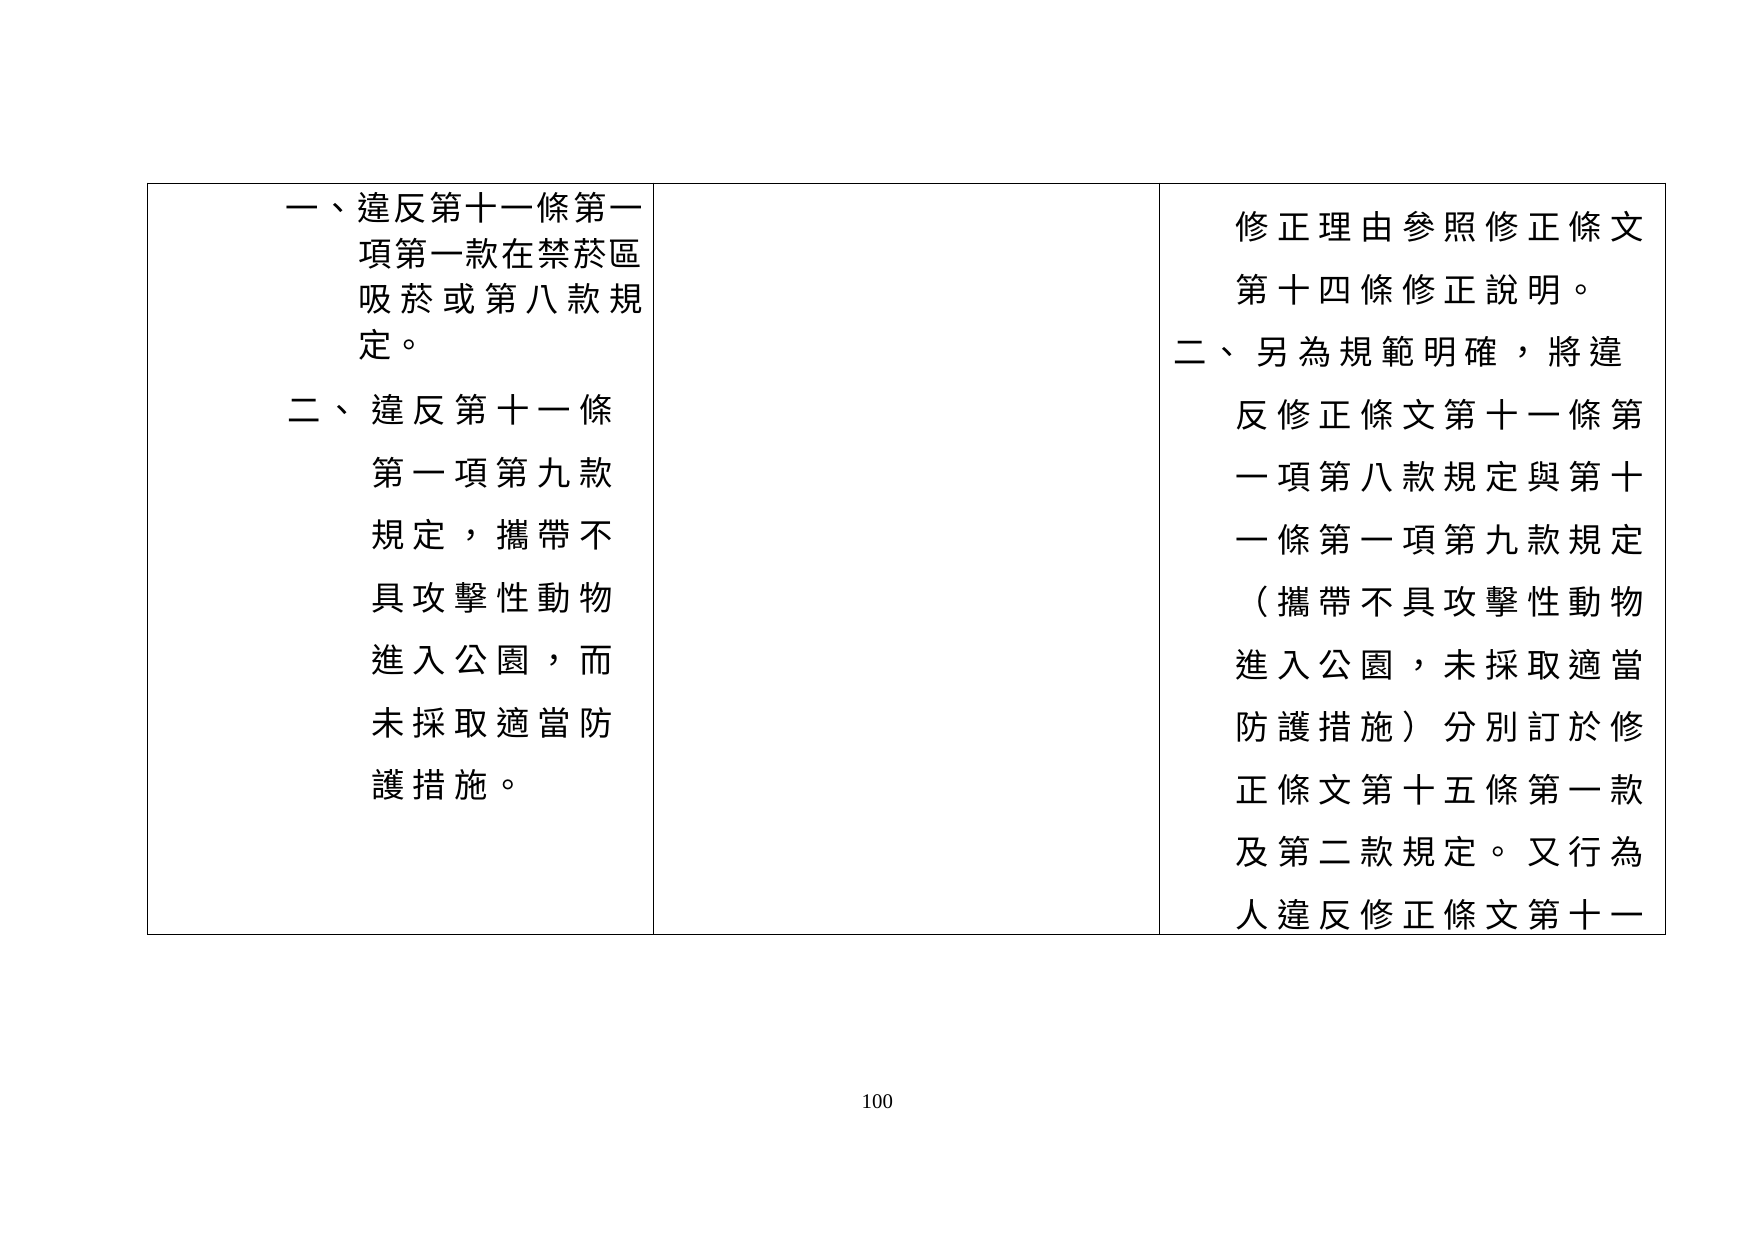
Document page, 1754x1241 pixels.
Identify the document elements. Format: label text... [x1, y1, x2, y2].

table_cell [654, 184, 1159, 933]
table_cell 修正理由參照修正條文第十四條修正說明。 二、另為規範明確，將違反修正條文第十一條第一項第八款規定與第十一條第一項第九款規定（攜帶不具攻擊性動物進入公園，未採取適當防護措施）分別訂於修正條文第十五條第一款及第二款規定。又行為人違反修正條文第十一 [1160, 184, 1665, 933]
table_cell 一、違反第十一條第一項第一款在禁菸區吸菸或第八款規定。 二、違反第十一條第一項第九款規定，攜帶不具攻擊性動物進入公園，而未採取適當防護措施。 [148, 184, 653, 933]
